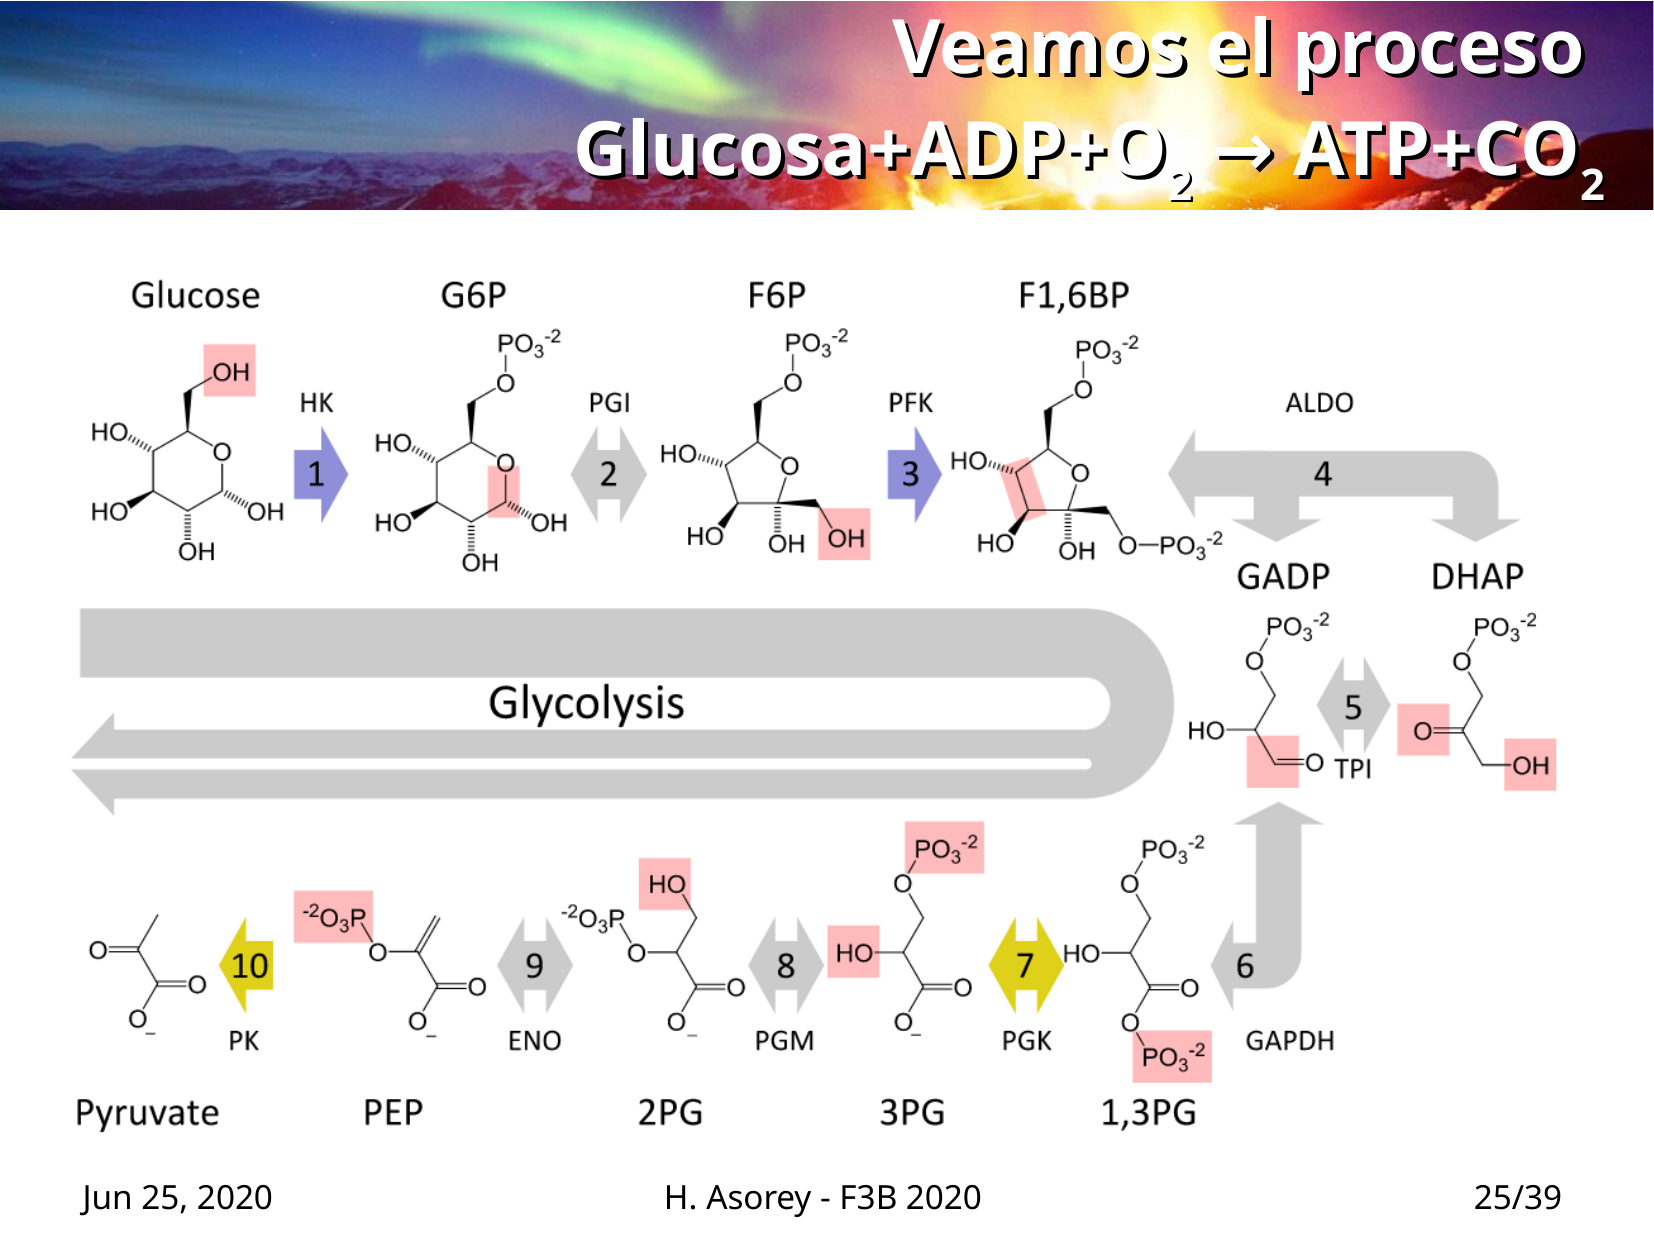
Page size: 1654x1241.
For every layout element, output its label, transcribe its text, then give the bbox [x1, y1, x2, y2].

picture [0, 1, 1654, 210]
title Veamos el proceso Glucosa+ADP+O2 → ATP+CO2 [45, 3, 1606, 203]
picture [57, 254, 1593, 1156]
